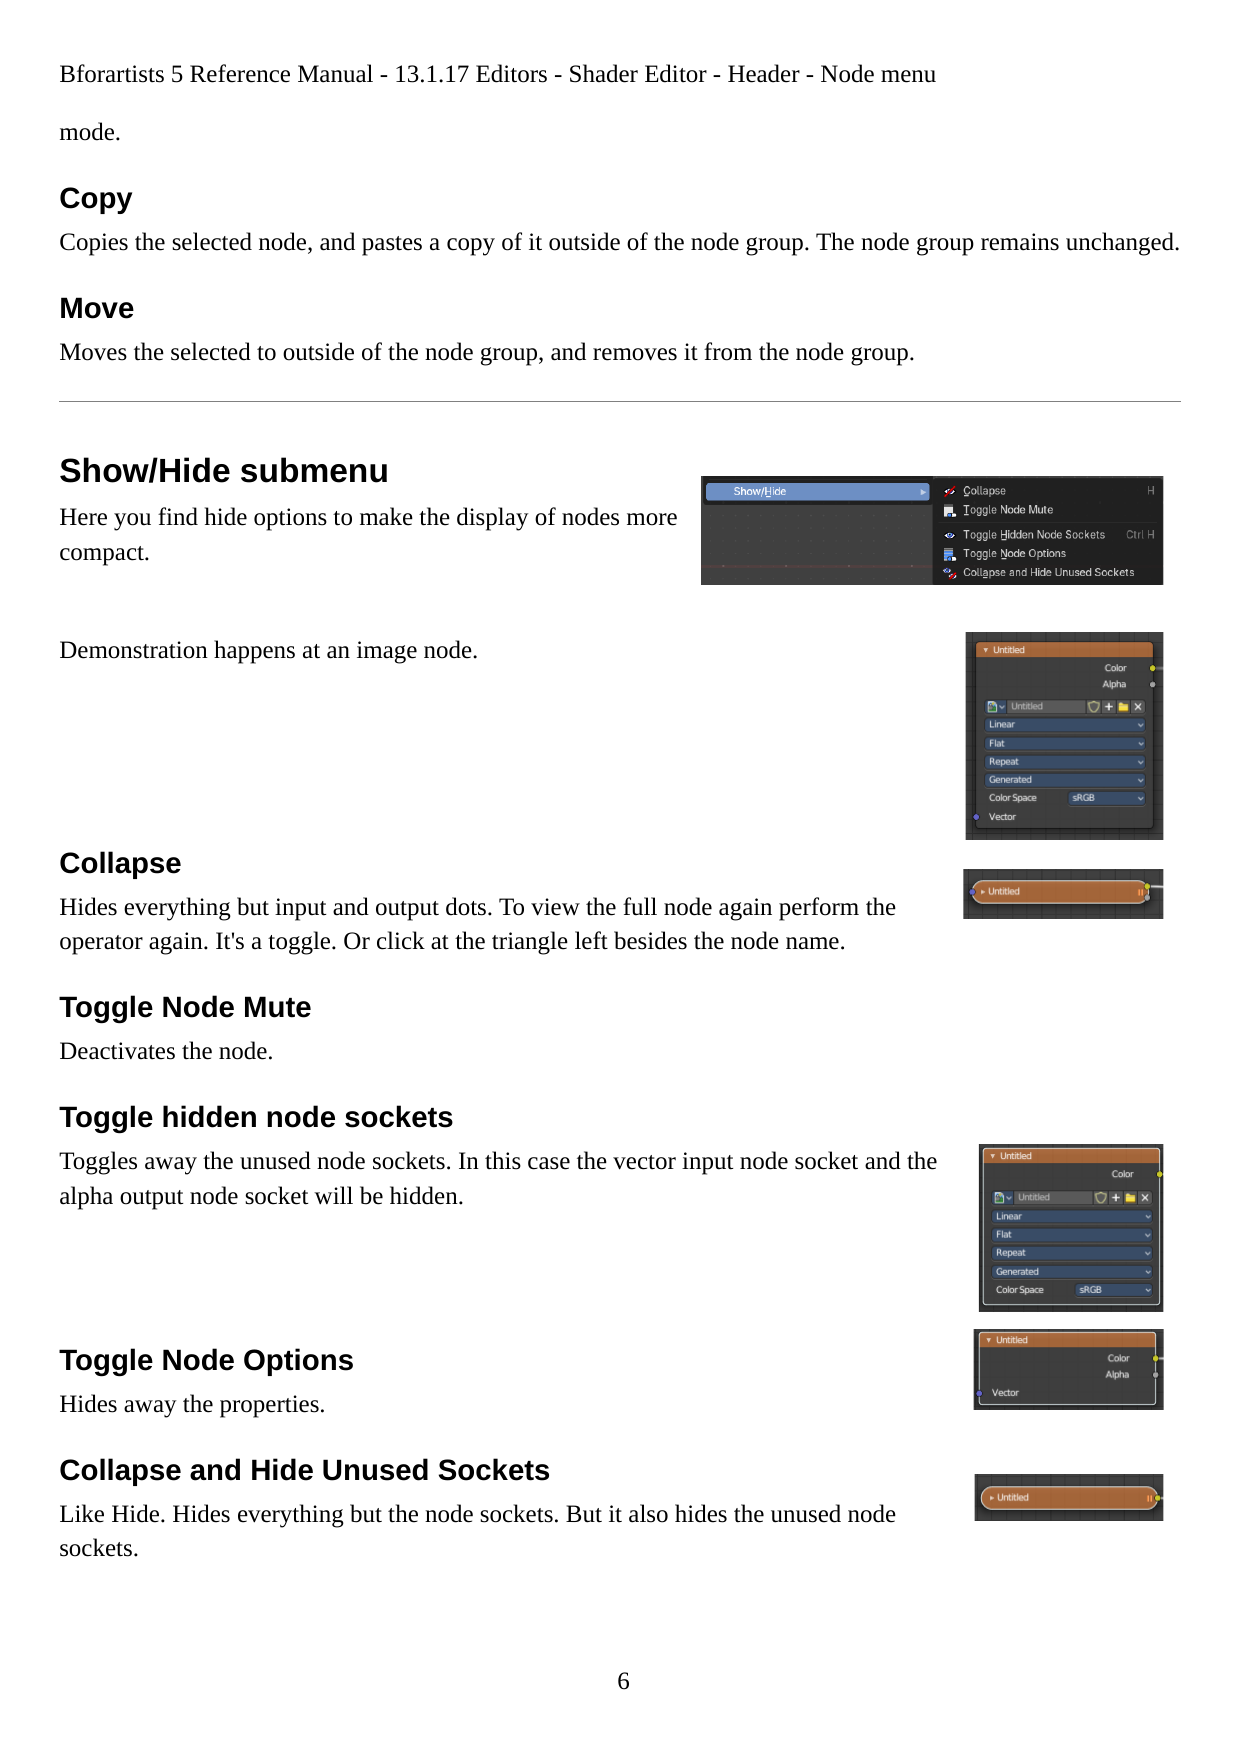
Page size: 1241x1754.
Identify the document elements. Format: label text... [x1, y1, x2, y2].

picture [973, 1329, 1164, 1410]
subtitle Toggle Node Mute [59, 990, 1181, 1024]
text Hides everything but input and output dots. To view the full node again perform the operator again. It's a toggle. Or click at the triangle left besides the node name. [59, 892, 1181, 955]
subtitle Collapse [59, 846, 1181, 879]
subtitle Toggle hidden node sockets [59, 1100, 1181, 1134]
picture [965, 632, 1164, 840]
picture [963, 869, 1164, 919]
subtitle [1164, 1342, 1181, 1376]
subtitle Show/Hide submenu [59, 451, 1181, 490]
subtitle Copy [59, 181, 1181, 215]
subtitle Move [59, 291, 1181, 324]
text Toggles away the unused node sockets. In this case the vector input node socket and the alpha output node socket will be hidden. [59, 1146, 978, 1209]
text mode. [59, 117, 1181, 146]
picture [974, 1474, 1164, 1521]
text Hides away the properties. [59, 1389, 1181, 1417]
picture [701, 476, 1164, 585]
text Like Hide. Hides everything but the node sockets. But it also hides the unused node sockets. [59, 1499, 1181, 1562]
text Demonstration happens at an image node. [59, 635, 965, 664]
text Deactivates the node. [59, 1036, 1181, 1065]
subtitle Collapse and Hide Unused Sockets [59, 1452, 1181, 1486]
text Here you find hide options to make the display of nodes more compact. [59, 502, 701, 566]
picture [978, 1144, 1164, 1312]
subtitle Toggle Node Options [59, 1342, 973, 1376]
text Copies the selected node, and pastes a copy of it outside of the node group. The node group remains unchanged. [59, 227, 1181, 256]
text Moves the selected to outside of the node group, and removes it from the node group. [59, 337, 1181, 366]
